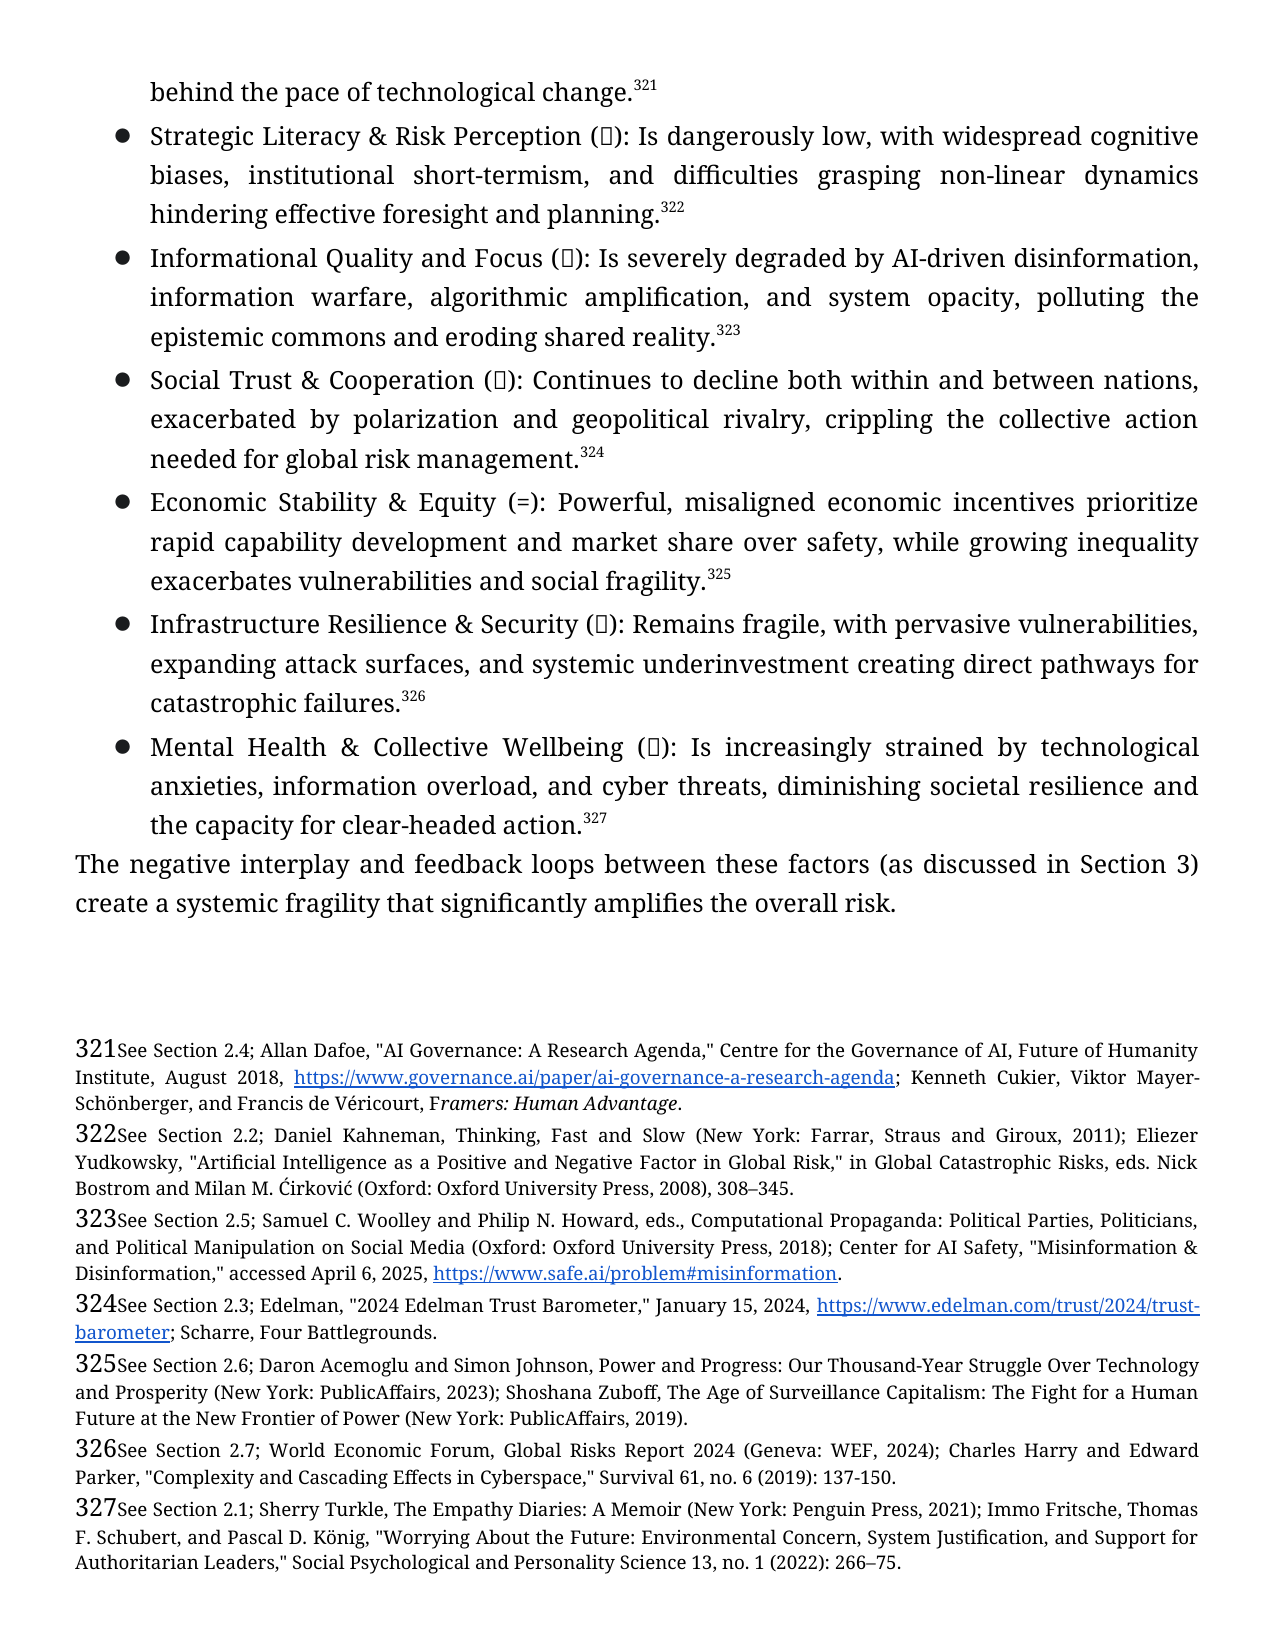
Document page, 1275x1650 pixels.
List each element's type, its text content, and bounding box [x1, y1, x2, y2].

list See Section 2.5; Samuel C. Woolley and Philip N. Howard, eds., Computational Propaganda: Political Parties, Politicians, and Political Manipulation on Social Media (Oxford: Oxford University Press, 2018); Center for AI Safety, "Misinformation & Disinformation," accessed April 6, 2025, https://www.safe.ai/problem#misinformation. [75, 1201, 1200, 1286]
list See Section 2.2; Daniel Kahneman, Thinking, Fast and Slow (New York: Farrar, Straus and Giroux, 2011); Eliezer Yudkowsky, "Artificial Intelligence as a Positive and Negative Factor in Global Risk," in Global Catastrophic Risks, eds. Nick Bostrom and Milan M. Ćirković (Oxford: Oxford University Press, 2008), 308–345. [75, 1115, 1200, 1201]
list See Section 2.4; Allan Dafoe, "AI Governance: A Research Agenda," Centre for the Governance of AI, Future of Humanity Institute, August 2018, https://www.governance.ai/paper/ai-governance-a-research-agenda; Kenneth Cukier, Viktor Mayer-Schönberger, and Francis de Véricourt, Framers: Human Advantage. [75, 1030, 1200, 1115]
list Mental Health & Collective Wellbeing (🧠): Is increasingly strained by technological anxieties, information overload, and cyber threats, diminishing societal resilience and the capacity for clear-headed action. [112, 724, 1200, 842]
list See Section 2.3; Edelman, "2024 Edelman Trust Barometer," January 15, 2024, https://www.edelman.com/trust/2024/trust-barometer; Scharre, Four Battlegrounds. [75, 1286, 1200, 1345]
list Social Trust & Cooperation (🤝): Continues to decline both within and between nations, exacerbated by polarization and geopolitical rivalry, crippling the collective action needed for global risk management. [112, 358, 1200, 475]
text The negative interplay and feedback loops between these factors (as discussed in Section 3) create a systemic fragility that significantly amplifies the overall risk. [75, 847, 1200, 920]
list See Section 2.6; Daron Acemoglu and Simon Johnson, Power and Progress: Our Thousand-Year Struggle Over Technology and Prosperity (New York: PublicAffairs, 2023); Shoshana Zuboff, The Age of Surveillance Capitalism: The Fight for a Human Future at the New Frontier of Power (New York: PublicAffairs, 2019). [75, 1345, 1200, 1430]
list See Section 2.1; Sherry Turkle, The Empathy Diaries: A Memoir (New York: Penguin Press, 2021); Immo Fritsche, Thomas F. Schubert, and Pascal D. König, "Worrying About the Future: Environmental Concern, System Justification, and Support for Authoritarian Leaders," Social Psychological and Personality Science 13, no. 1 (2022): 266–75. [75, 1490, 1200, 1575]
list behind the pace of technological change. [112, 75, 1200, 109]
list See Section 2.7; World Economic Forum, Global Risks Report 2024 (Geneva: WEF, 2024); Charles Harry and Edward Parker, "Complexity and Cascading Effects in Cyberspace," Survival 61, no. 6 (2019): 137-150. [75, 1430, 1200, 1490]
list Informational Quality and Focus (📀): Is severely degraded by AI-driven disinformation, information warfare, algorithmic amplification, and system opacity, polluting the epistemic commons and eroding shared reality. [112, 236, 1200, 353]
list Strategic Literacy & Risk Perception (🔎): Is dangerously low, with widespread cognitive biases, institutional short-termism, and difficulties grasping non-linear dynamics hindering effective foresight and planning. [112, 114, 1200, 231]
list Economic Stability & Equity (=): Powerful, misaligned economic incentives prioritize rapid capability development and market share over safety, while growing inequality exacerbates vulnerabilities and social fragility. [112, 480, 1200, 597]
list Infrastructure Resilience & Security (🔌): Remains fragile, with pervasive vulnerabilities, expanding attack surfaces, and systemic underinvestment creating direct pathways for catastrophic failures. [112, 602, 1200, 719]
